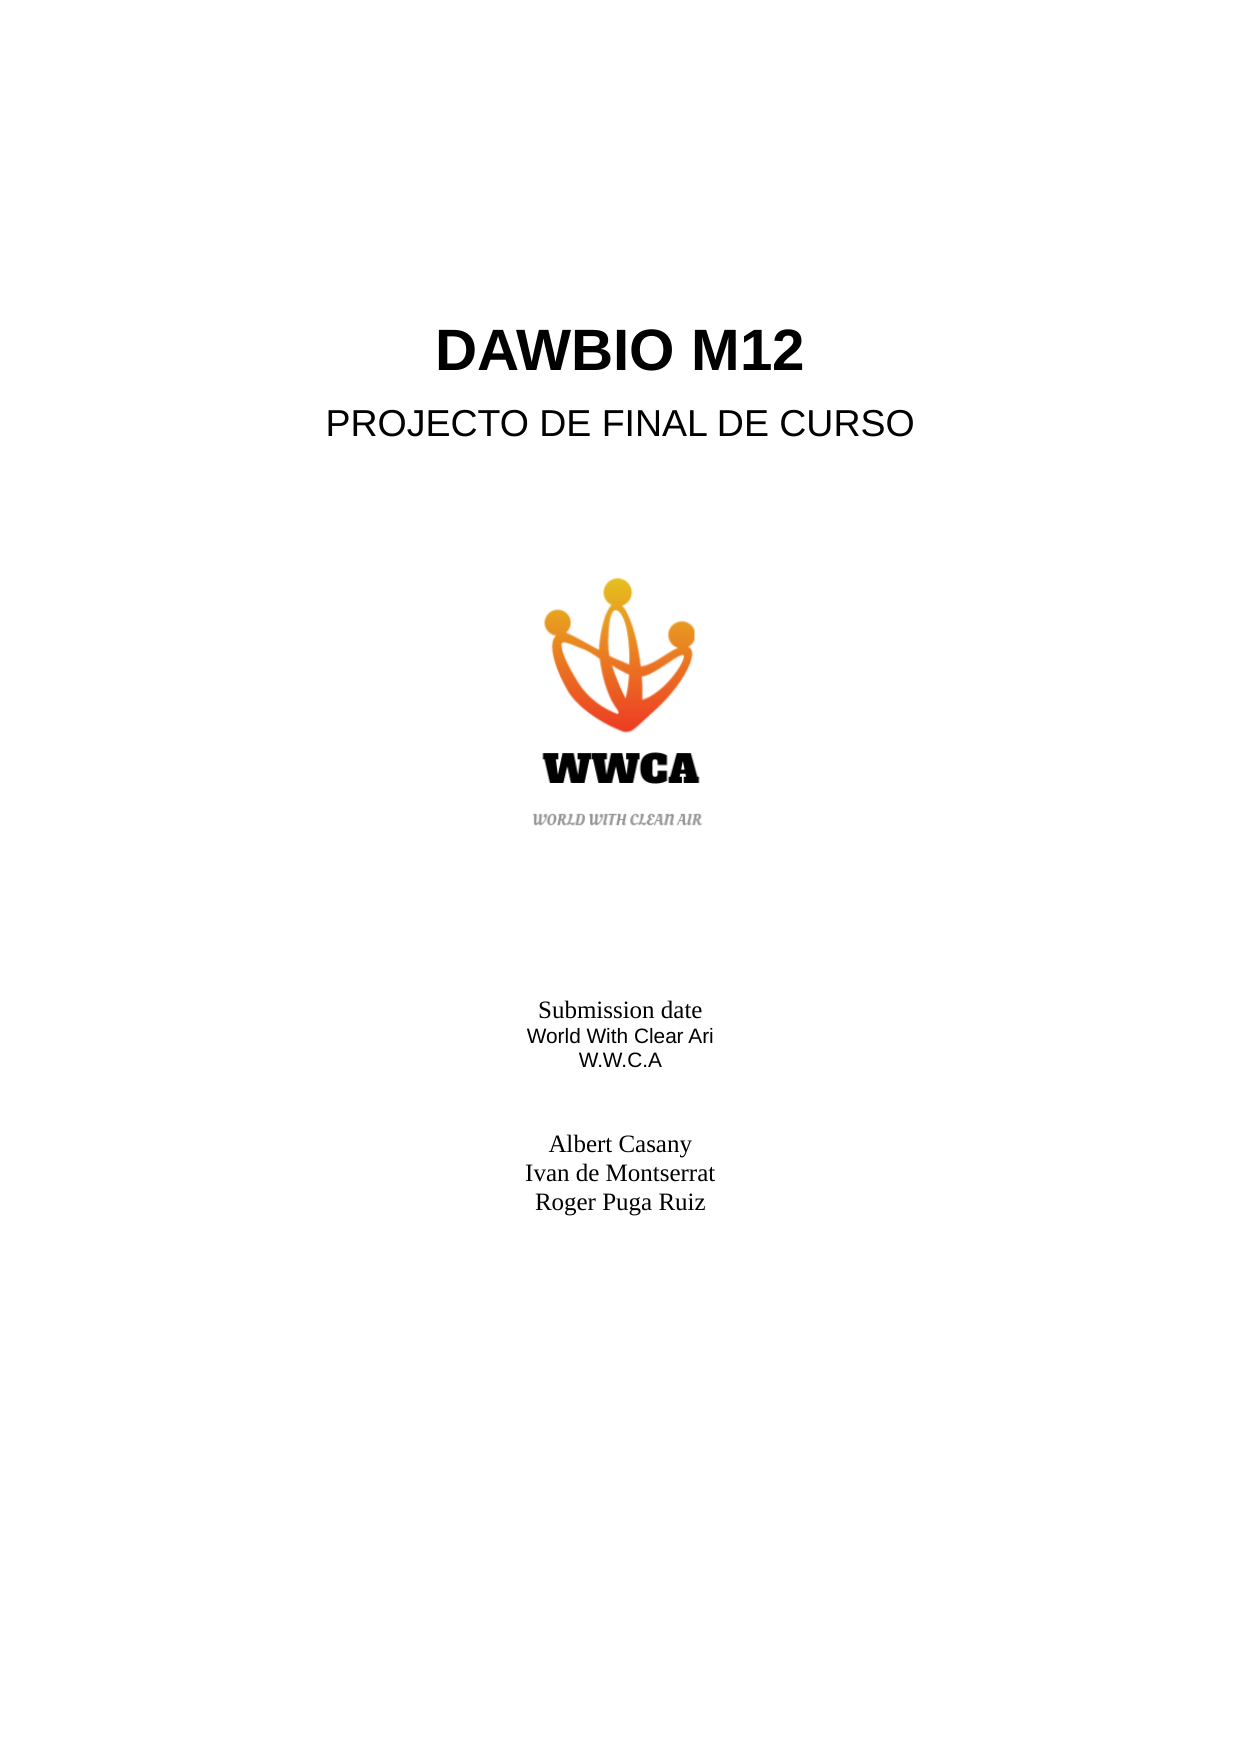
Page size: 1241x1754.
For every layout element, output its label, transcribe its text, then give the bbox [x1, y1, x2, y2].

text Roger Puga Ruiz [118, 1187, 1122, 1216]
text Albert Casany [118, 1129, 1122, 1158]
text World With Clear Ari [118, 1024, 1122, 1048]
title DAWBIO M12 [118, 316, 1122, 383]
picture [466, 543, 775, 852]
text W.W.C.A [118, 1048, 1122, 1072]
subtitle PROJECTO DE FINAL DE CURSO [118, 401, 1122, 444]
text Ivan de Montserrat [118, 1158, 1122, 1187]
text Submission date [118, 995, 1122, 1024]
